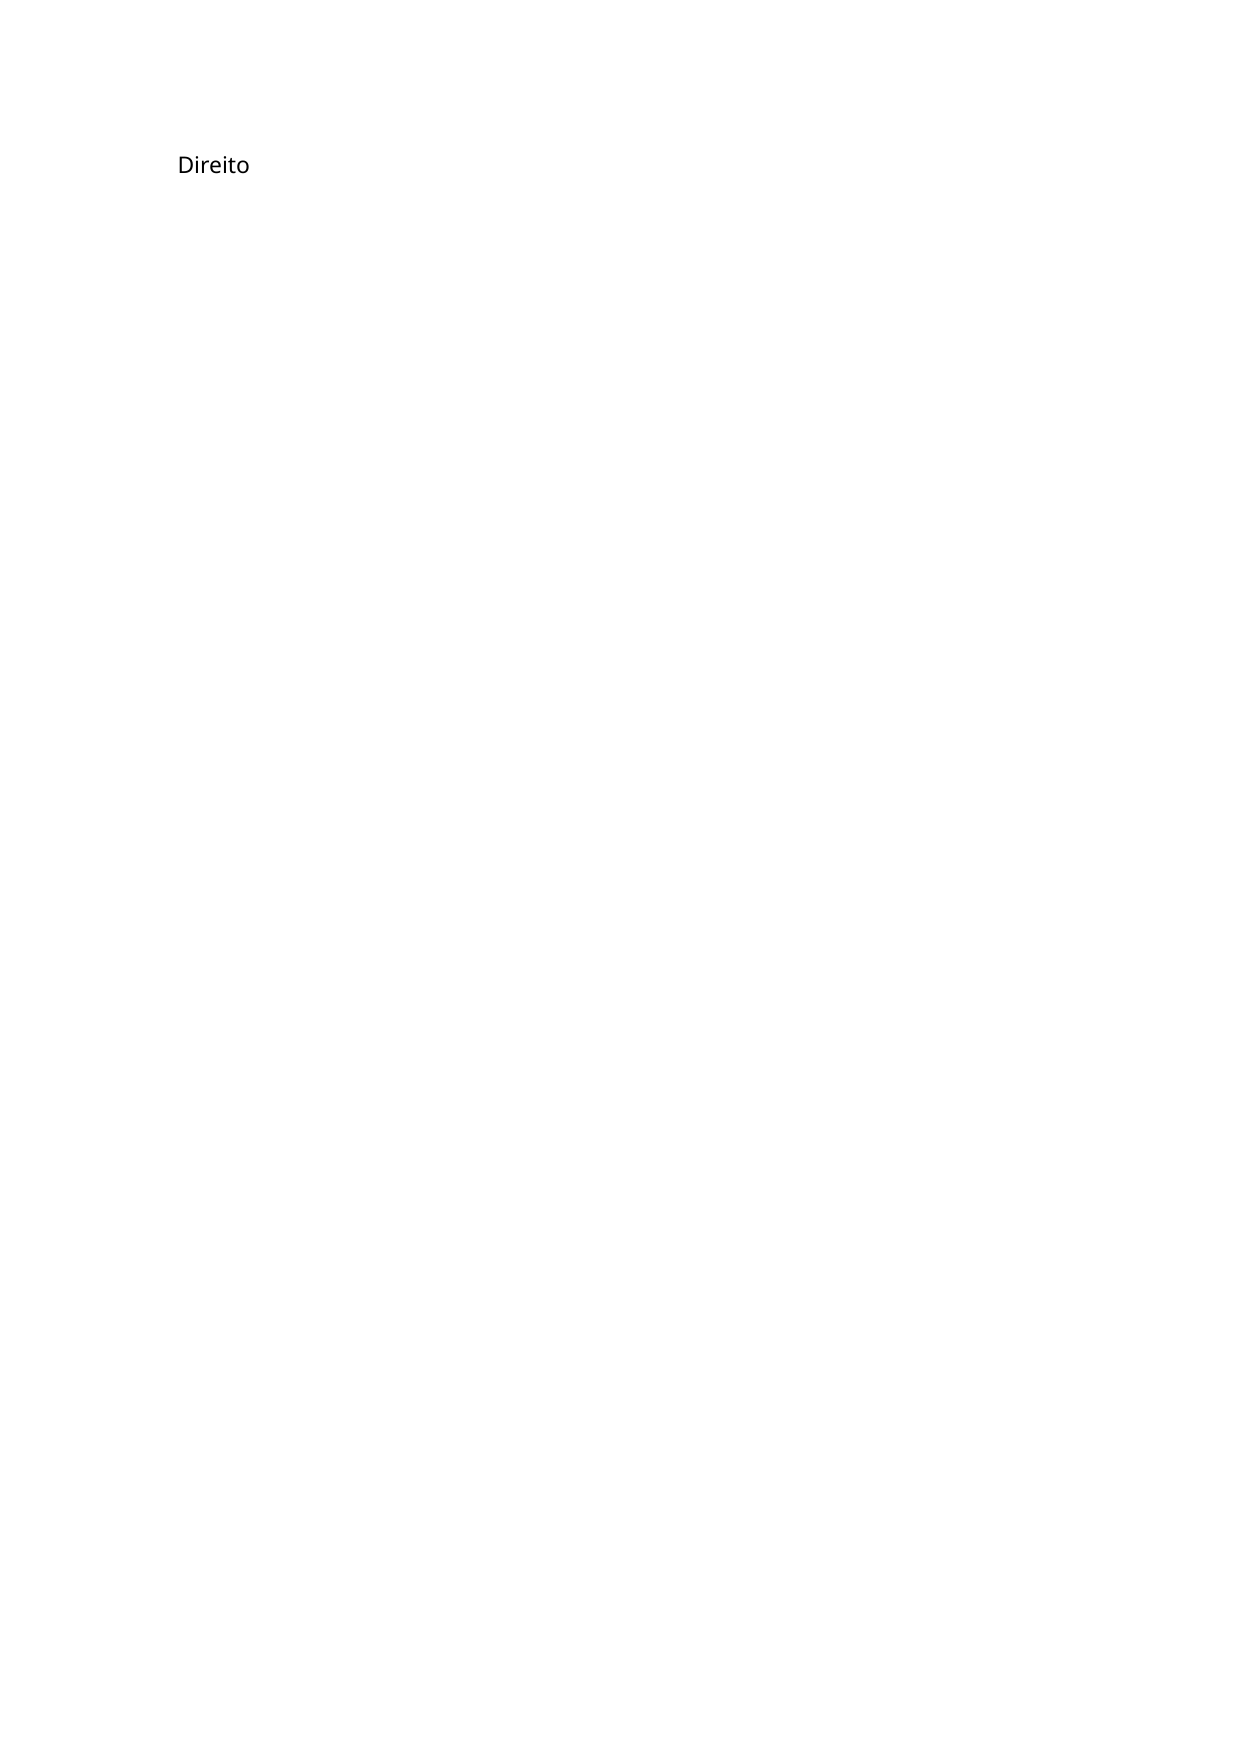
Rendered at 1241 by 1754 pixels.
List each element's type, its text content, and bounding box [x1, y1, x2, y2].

text Direito [177, 149, 1063, 181]
